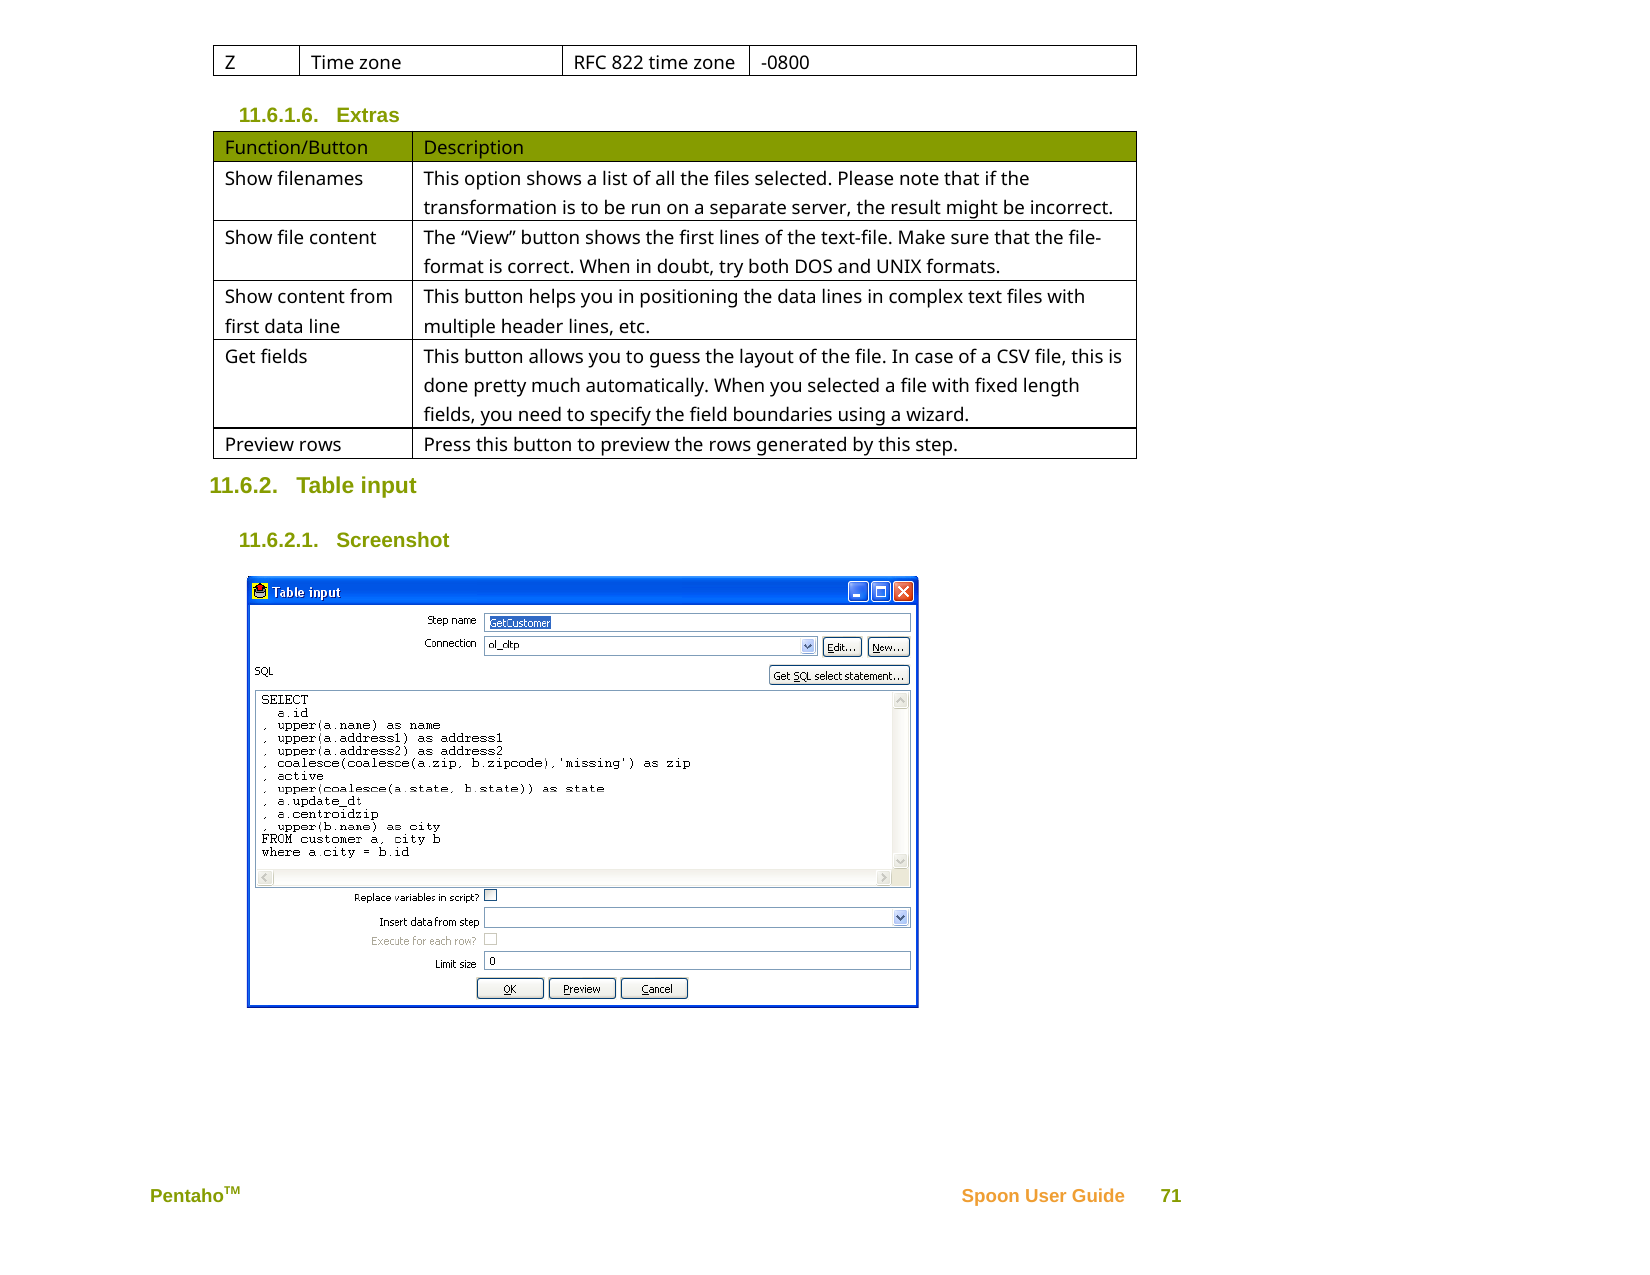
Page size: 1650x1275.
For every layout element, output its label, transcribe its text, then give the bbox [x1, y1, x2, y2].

table_header Description [413, 132, 1136, 161]
table_header Function/Button [214, 132, 412, 161]
table_cell Show filenames [214, 162, 412, 220]
table_cell Z [214, 46, 299, 75]
subtitle Table input [209, 466, 1500, 501]
table_cell Press this button to preview the rows generated by this step. [413, 429, 1136, 458]
table_cell This option shows a list of all the files selected. Please note that if the transformation is to be run on a separate server, the result might be incorrect. [413, 162, 1136, 220]
table_cell -0800 [750, 46, 1136, 75]
subtitle Extras [239, 95, 1500, 130]
table_cell Get fields [214, 340, 412, 427]
table_cell Show file content [214, 221, 412, 279]
table_cell RFC 822 time zone [563, 46, 749, 75]
table_cell This button allows you to guess the layout of the file. In case of a CSV file, this is done pretty much automatically. When you selected a file with fixed length fields, you need to specify the field boundaries using a wizard. [413, 340, 1136, 427]
table_cell Preview rows [214, 429, 412, 458]
table_cell The “View” button shows the first lines of the text-file. Make sure that the file-format is correct. When in doubt, try both DOS and UNIX formats. [413, 221, 1136, 279]
subtitle Screenshot [239, 519, 1500, 554]
table_cell Show content from first data line [214, 281, 412, 339]
picture [246, 576, 919, 1008]
table_cell This button helps you in positioning the data lines in complex text files with multiple header lines, etc. [413, 281, 1136, 339]
table_cell Time zone [300, 46, 562, 75]
